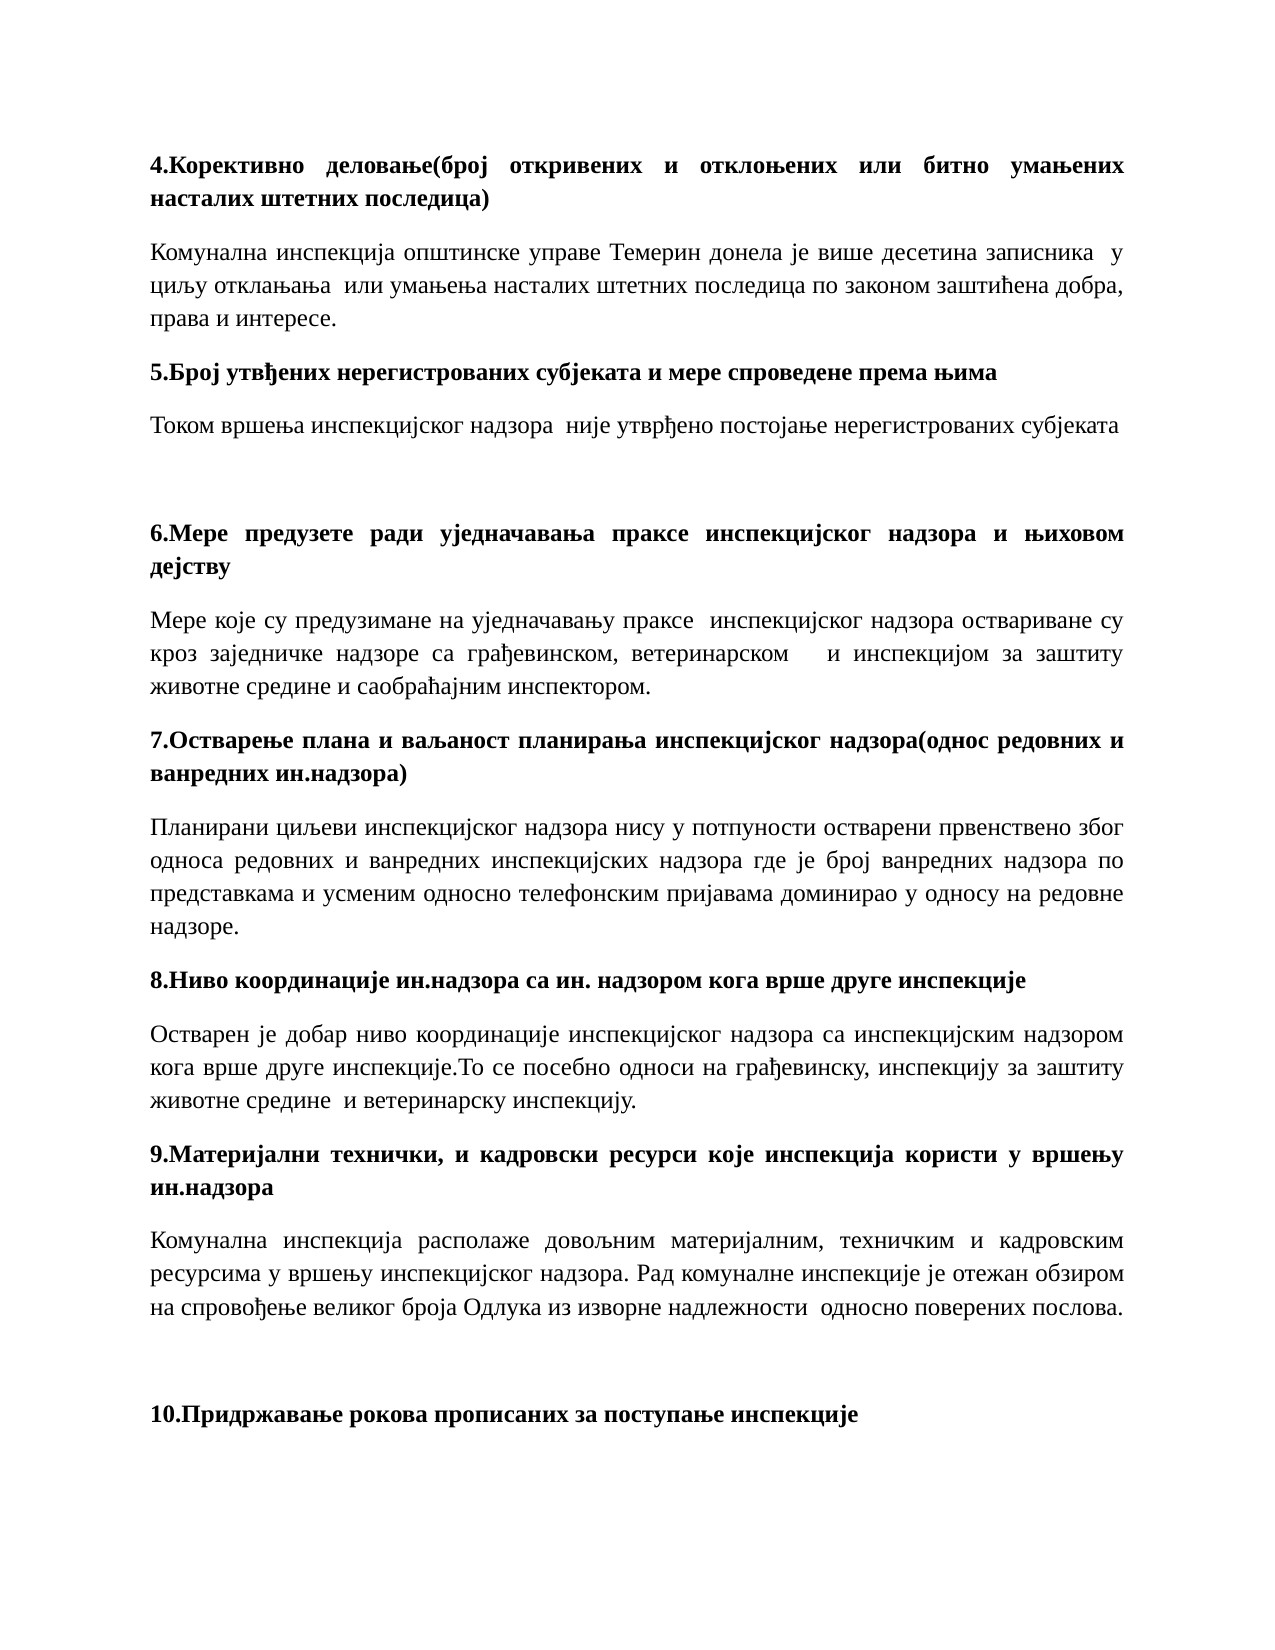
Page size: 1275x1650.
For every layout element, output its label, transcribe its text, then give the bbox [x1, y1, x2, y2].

text 8.Ниво координације ин.надзора са ин. надзором кога врше друге инспекције [150, 965, 1125, 994]
text 6.Мере предузете ради уједначавања праксе инспекцијског надзора и њиховом дејству [150, 518, 1125, 580]
text Комунална инспекција располаже довољним материјалним, техничким и кадровским ресурсима у вршењу инспекцијског надзора. Рад комуналне инспекције је отежан обзиром на спровођење великог броја Одлука из изворне надлежности односно поверених послова. [150, 1226, 1125, 1320]
text Остварен је добар ниво координације инспекцијског надзора са инспекцијским надзором кога врше друге инспекције.То се посебно односи на грађевинску, инспекцију за заштиту животне средине и ветеринарску инспекцију. [150, 1019, 1125, 1113]
text 7.Остварење плана и ваљаност планирања инспекцијског надзора(однос редовних и ванредних ин.надзора) [150, 725, 1125, 787]
text Планирани циљеви инспекцијског надзора нису у потпуности остварени првенствено због односа редовних и ванредних инспекцијских надзора где је број ванредних надзора по представкама и усменим односно телефонским пријавама доминирао у односу на редовне надзоре. [150, 812, 1125, 940]
text 10.Придржавање рокова прописаних за поступање инспекције [150, 1399, 1125, 1428]
text Мере које су предузимане на уједначавању праксе инспекцијског надзора оствариване су кроз заједничке надзоре са грађевинском, ветеринарском и инспекцијом за заштиту животне средине и саобраћајним инспектором. [150, 605, 1125, 700]
text Комунална инспекција општинске управе Темерин донела је више десетина записника у циљу отклањања или умањења насталих штетних последица по законом заштићена добра, права и интересе. [150, 237, 1125, 332]
text 9.Материјални технички, и кадровски ресурси које инспекција користи у вршењу ин.надзора [150, 1139, 1125, 1200]
text 5.Број утвђених нерегистрованих субјеката и мере спроведене према њима [150, 357, 1125, 386]
text Током вршења инспекцијског надзора није утврђено постојање нерегистрованих субјеката [150, 411, 1125, 439]
text 4.Корективно деловање(број откривених и отклоњених или битно умањених насталих штетних последица) [150, 150, 1125, 212]
